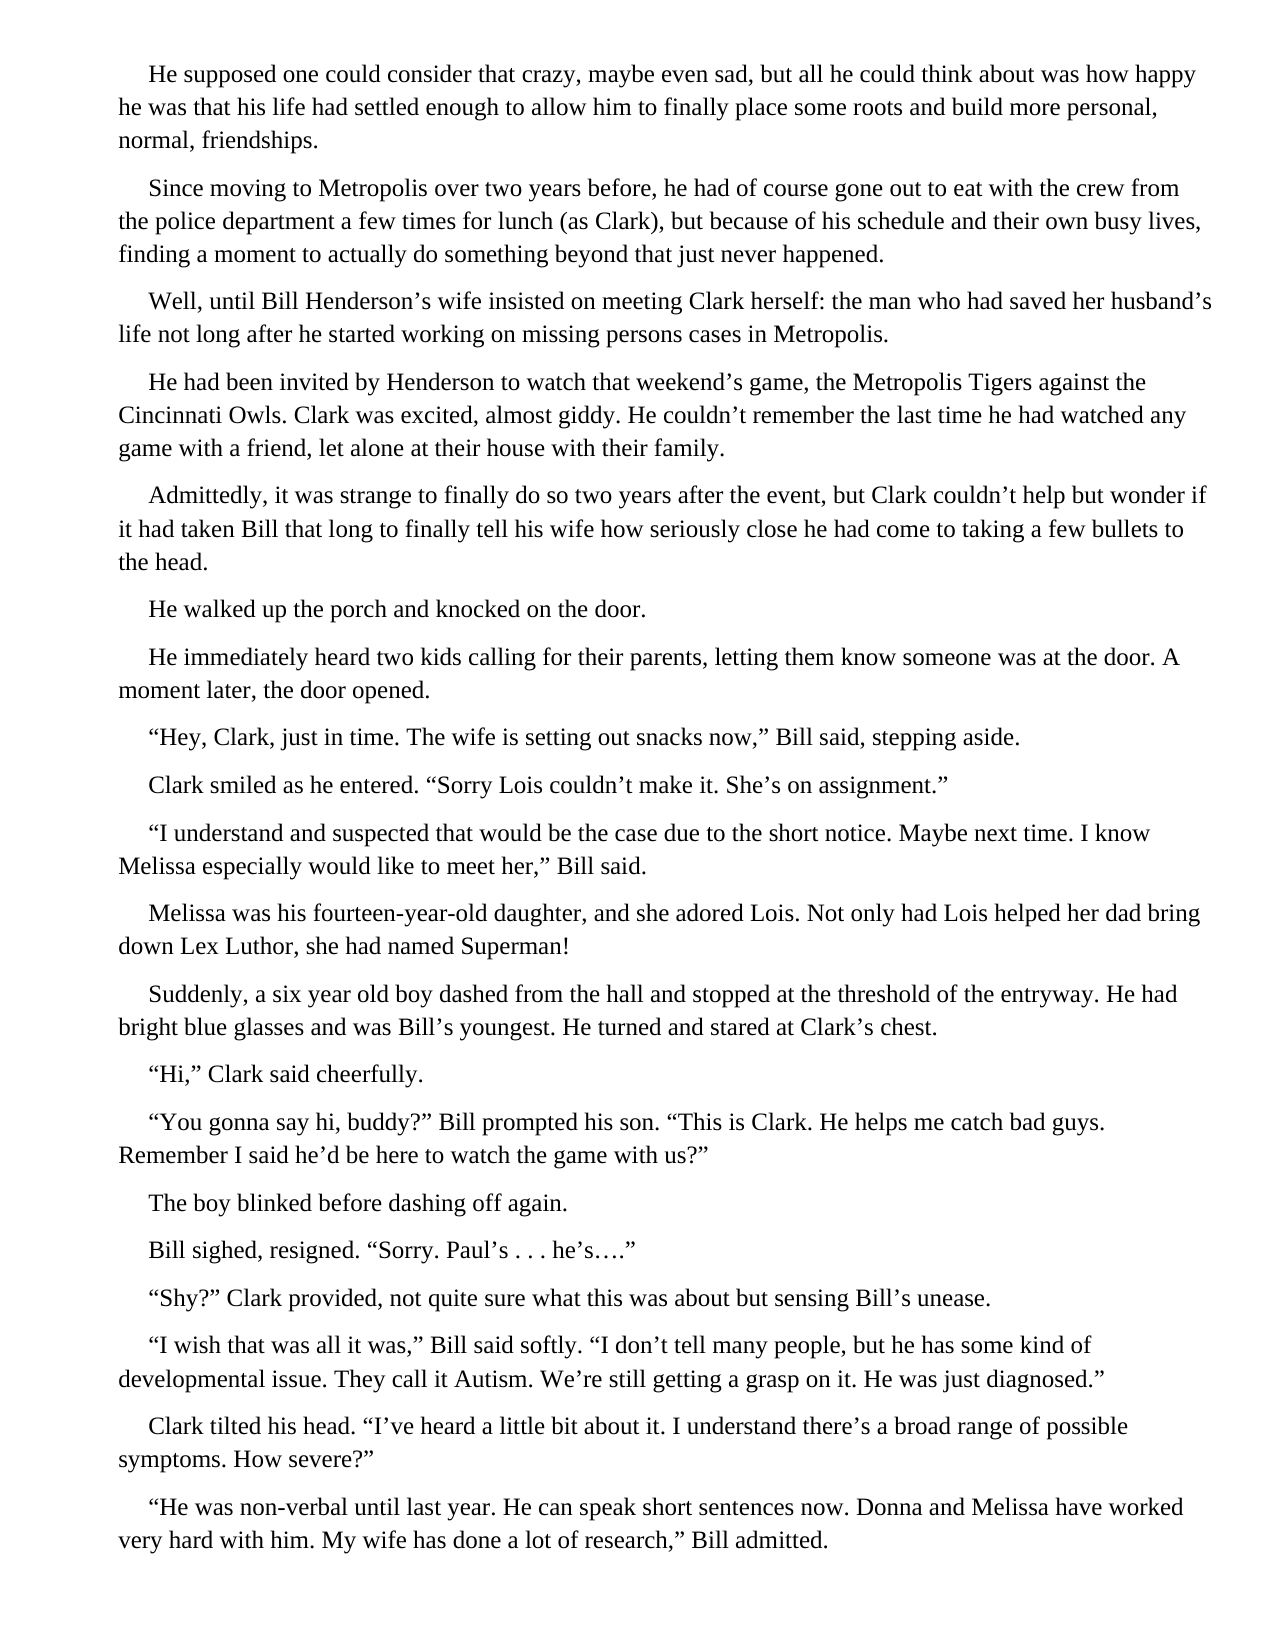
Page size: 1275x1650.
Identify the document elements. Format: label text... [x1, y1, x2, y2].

text He had been invited by Henderson to watch that weekend’s game, the Metropolis Tigers against the Cincinnati Owls. Clark was excited, almost giddy. He couldn’t remember the last time he had watched any game with a friend, let alone at their house with their family. [118, 367, 1216, 462]
text “Hi,” Clark said cheerfully. [118, 1059, 1216, 1088]
text “He was non-verbal until last year. He can speak short sentences now. Donna and Melissa have worked very hard with him. My wife has done a lot of research,” Bill admitted. [118, 1492, 1216, 1554]
text “You gonna say hi, buddy?” Bill prompted his son. “This is Clark. He helps me catch bad guys. Remember I said he’d be here to watch the game with us?” [118, 1107, 1216, 1169]
text He walked up the porch and knocked on the door. [118, 594, 1216, 623]
text Admittedly, it was strange to finally do so two years after the event, but Clark couldn’t help but wonder if it had taken Bill that long to finally tell his wife how seriously close he had come to taking a few bullets to the head. [118, 481, 1216, 575]
text Clark smiled as he entered. “Sorry Lois couldn’t make it. She’s on assignment.” [118, 770, 1216, 799]
text Since moving to Metropolis over two years before, he had of course gone out to eat with the crew from the police department a few times for lunch (as Clark), but because of his schedule and their own busy lives, finding a moment to actually do something beyond that just never happened. [118, 173, 1216, 267]
text Clark tilted his head. “I’ve heard a little bit about it. I understand there’s a broad range of possible symptoms. How severe?” [118, 1411, 1216, 1473]
text The boy blinked before dashing off again. [118, 1188, 1216, 1217]
text Bill sighed, resigned. “Sorry. Paul’s . . . he’s….” [118, 1235, 1216, 1264]
text He immediately heard two kids calling for their parents, letting them know someone was at the door. A moment later, the door opened. [118, 642, 1216, 704]
text “Shy?” Clark provided, not quite sure what this was about but sensing Bill’s unease. [118, 1283, 1216, 1312]
text “Hey, Clark, just in time. The wife is setting out snacks now,” Bill said, stepping aside. [118, 722, 1216, 751]
text “I understand and suspected that would be the case due to the short notice. Maybe next time. I know Melissa especially would like to meet her,” Bill said. [118, 818, 1216, 879]
text “I wish that was all it was,” Bill said softly. “I don’t tell many people, but he has some kind of developmental issue. They call it Autism. We’re still getting a grasp on it. He was just diagnosed.” [118, 1331, 1216, 1392]
text Suddenly, a six year old boy dashed from the hall and stopped at the threshold of the entryway. He had bright blue glasses and was Bill’s youngest. He turned and stared at Clark’s chest. [118, 979, 1216, 1041]
text Well, until Bill Henderson’s wife insisted on meeting Clark herself: the man who had saved her husband’s life not long after he started working on missing persons cases in Metropolis. [118, 286, 1216, 348]
text He supposed one could consider that crazy, maybe even sad, but all he could think about was how happy he was that his life had settled enough to allow him to finally place some roots and build more personal, normal, friendships. [118, 59, 1216, 154]
text Melissa was his fourteen-year-old daughter, and she adored Lois. Not only had Lois helped her dad bring down Lex Luthor, she had named Superman! [118, 898, 1216, 960]
